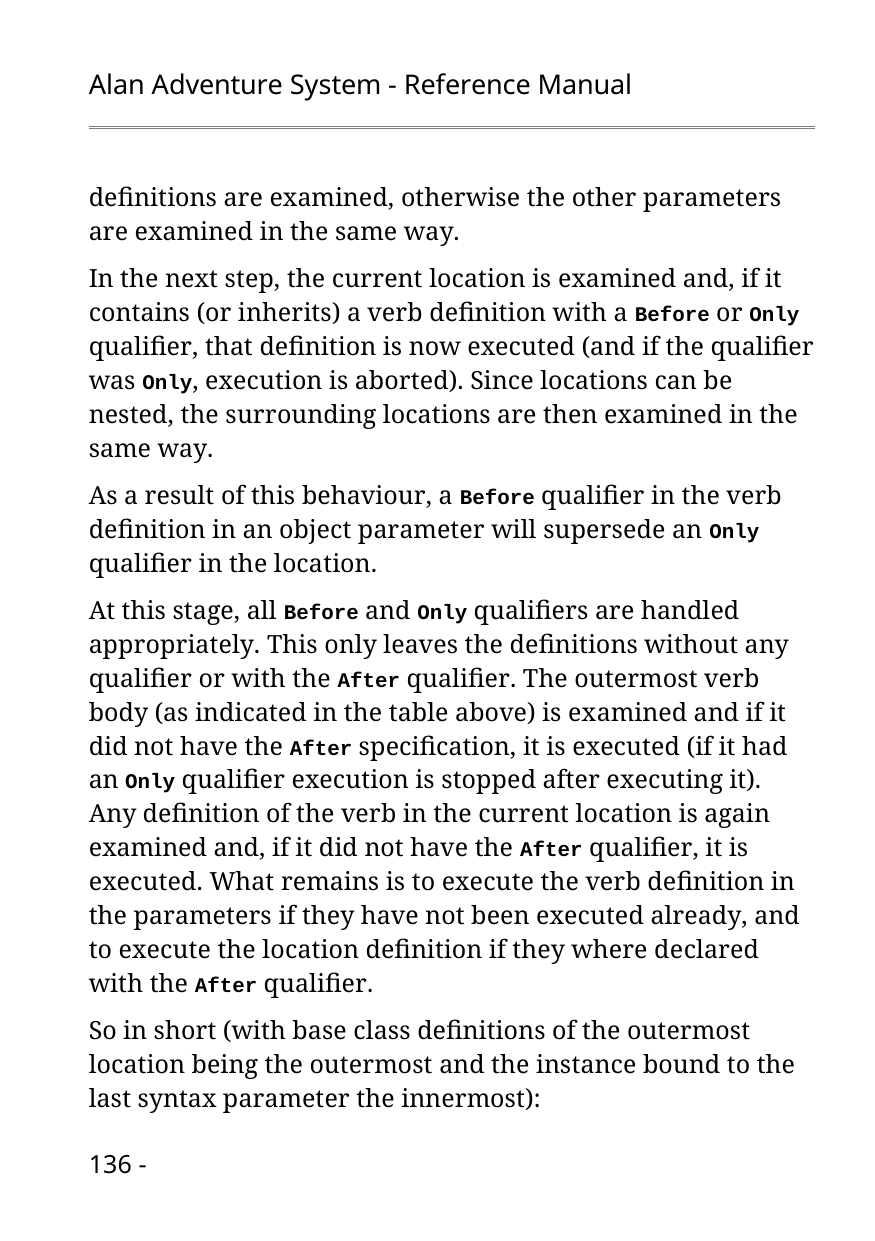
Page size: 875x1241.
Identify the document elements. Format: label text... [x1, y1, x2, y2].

text At this stage, all Before and Only qualifiers are handled appropriately. This only leaves the definitions without any qualifier or with the After qualifier. The outermost verb body (as indicated in the table above) is ex­amined and if it did not have the After specification, it is executed (if it had an Only qualifier execution is stopped after executing it). Any definition of the verb in the current location is again examined and, if it did not have the Af­ter qualifier, it is executed. What remains is to execute the verb definition in the parameters if they have not been executed already, and to execute the lo­cation definition if they where de­clared with the After qualifier. [88, 593, 815, 1000]
text definitions are examined, otherwise the other parameters are examined in the same way. [88, 180, 815, 248]
text So in short (with base class definitions of the outermost location being the outermost and the instance bound to the last syntax parameter the innermost): [88, 1013, 815, 1115]
text As a result of this behaviour, a Before qualifier in the verb definition in an object parameter will supersede an Only qualifier in the loca­tion. [88, 478, 815, 580]
text In the next step, the current location is examined and, if it contains (or inherits) a verb definition with a Before or Only qualifier, that definition is now executed (and if the qualifier was Only, execution is aborted). Since locations can be nested, the surrounding locations are then examined in the same way. [88, 261, 815, 465]
